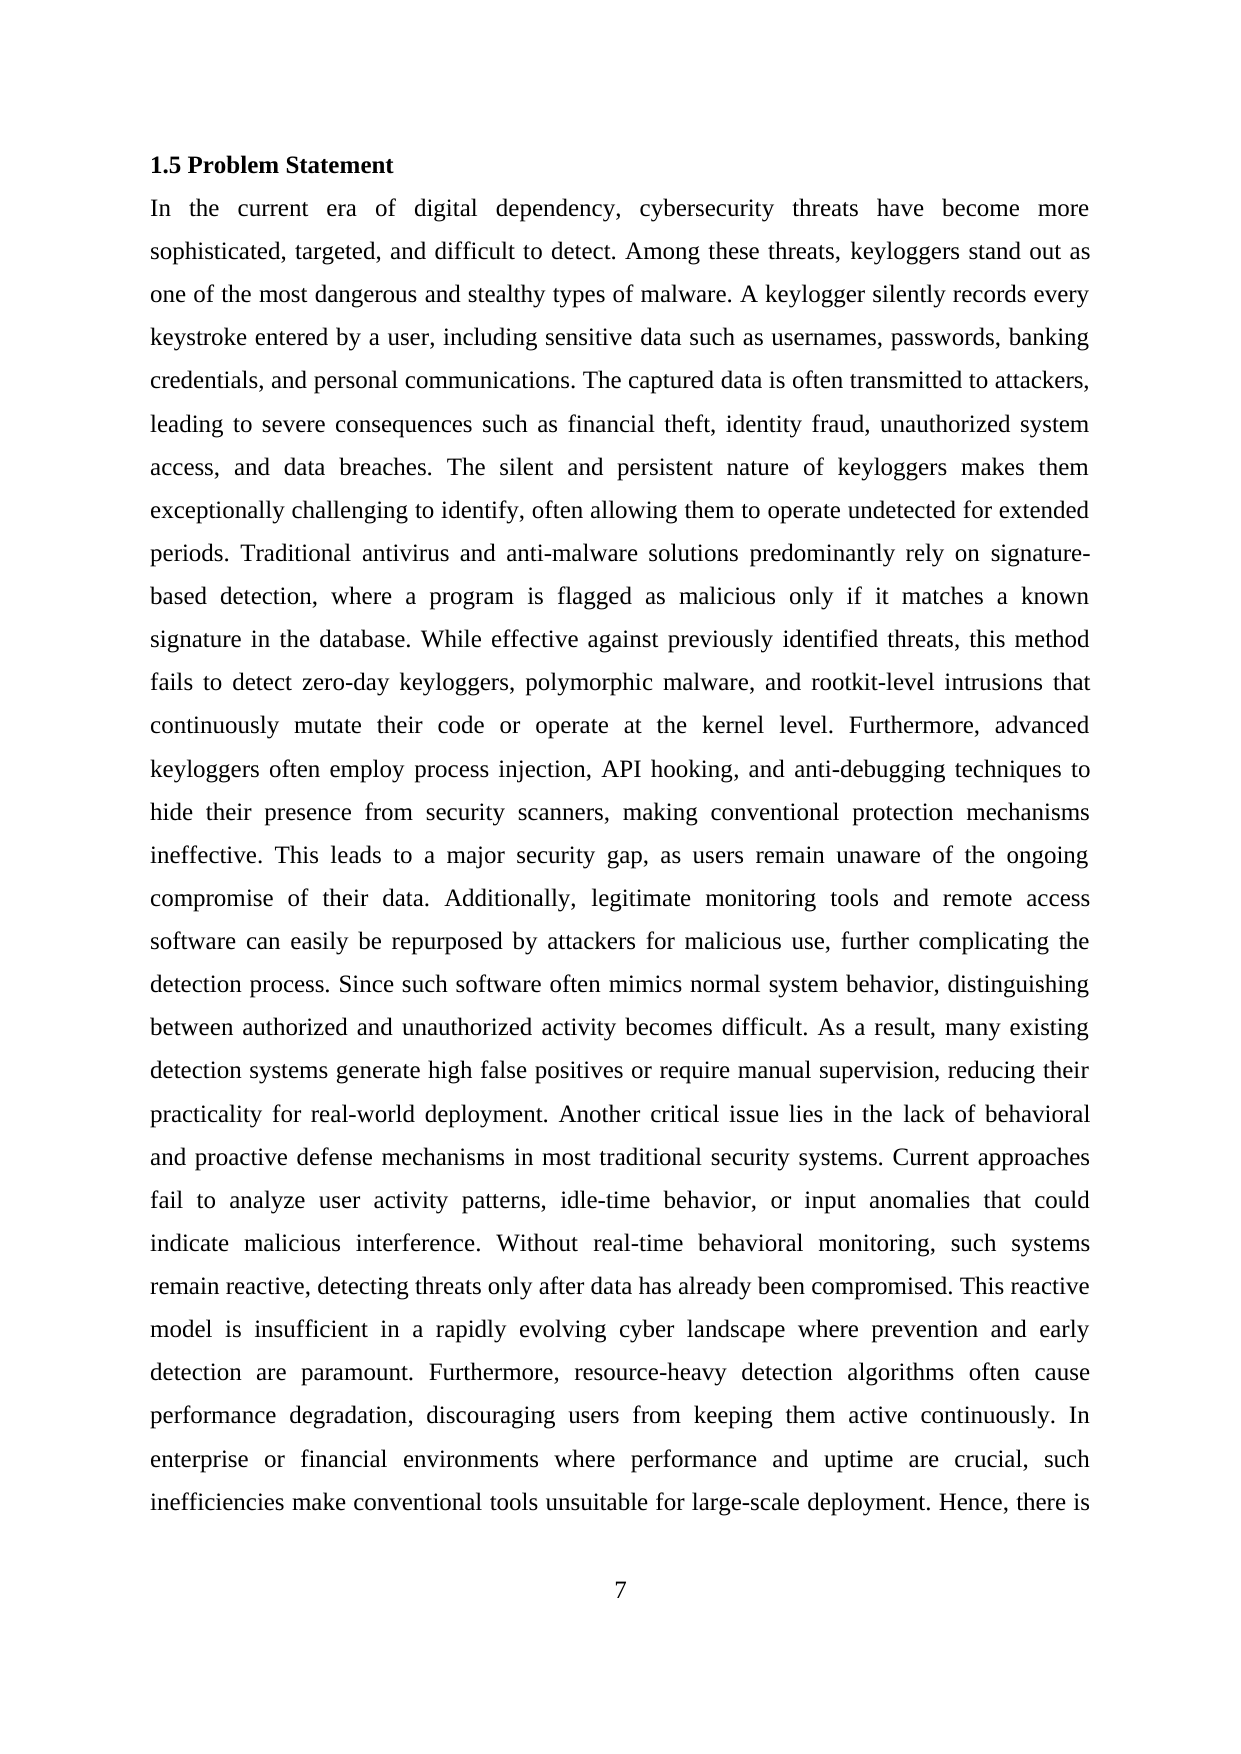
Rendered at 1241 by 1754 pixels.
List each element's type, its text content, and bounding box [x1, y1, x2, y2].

text In the current era of digital dependency, cybersecurity threats have become more sophisticated, targeted, and difficult to detect. Among these threats, keyloggers stand out as one of the most dangerous and stealthy types of malware. A keylogger silently records every keystroke entered by a user, including sensitive data such as usernames, passwords, banking credentials, and personal communications. The captured data is often transmitted to attackers, leading to severe consequences such as financial theft, identity fraud, unauthorized system access, and data breaches. The silent and persistent nature of keyloggers makes them exceptionally challenging to identify, often allowing them to operate undetected for extended periods. Traditional antivirus and anti-malware solutions predominantly rely on signature-based detection, where a program is flagged as malicious only if it matches a known signature in the database. While effective against previously identified threats, this method fails to detect zero-day keyloggers, polymorphic malware, and rootkit-level intrusions that continuously mutate their code or operate at the kernel level. Furthermore, advanced keyloggers often employ process injection, API hooking, and anti-debugging techniques to hide their presence from security scanners, making conventional protection mechanisms ineffective. This leads to a major security gap, as users remain unaware of the ongoing compromise of their data. Additionally, legitimate monitoring tools and remote access software can easily be repurposed by attackers for malicious use, further complicating the detection process. Since such software often mimics normal system behavior, distinguishing between authorized and unauthorized activity becomes difficult. As a result, many existing detection systems generate high false positives or require manual supervision, reducing their practicality for real-world deployment. Another critical issue lies in the lack of behavioral and proactive defense mechanisms in most traditional security systems. Current approaches fail to analyze user activity patterns, idle-time behavior, or input anomalies that could indicate malicious interference. Without real-time behavioral monitoring, such systems remain reactive, detecting threats only after data has already been compromised. This reactive model is insufficient in a rapidly evolving cyber landscape where prevention and early detection are paramount. Furthermore, resource-heavy detection algorithms often cause performance degradation, discouraging users from keeping them active continuously. In enterprise or financial environments where performance and uptime are crucial, such inefficiencies make conventional tools unsuitable for large-scale deployment. Hence, there is [150, 193, 1091, 1516]
text 1.5 Problem Statement [150, 150, 1091, 179]
